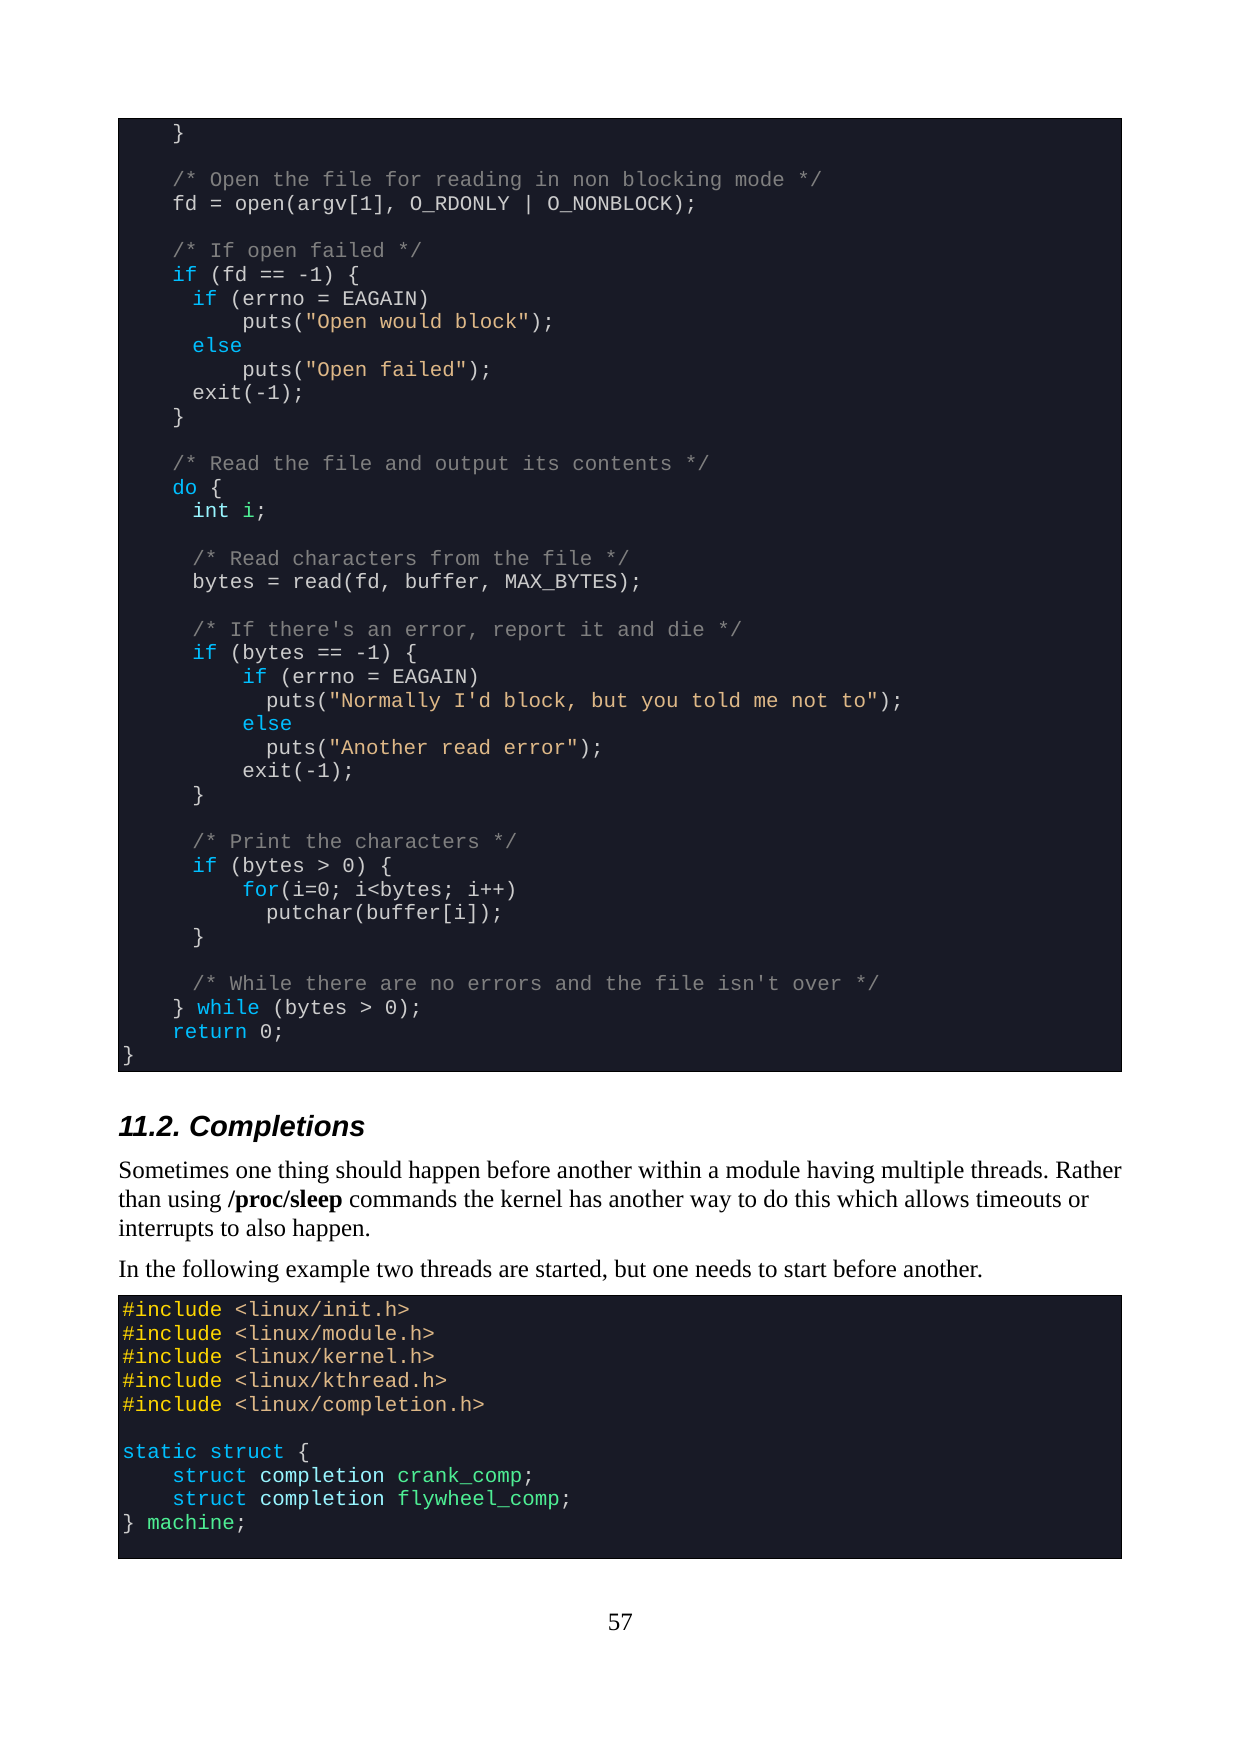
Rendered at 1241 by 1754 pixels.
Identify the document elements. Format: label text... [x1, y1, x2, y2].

text struct completion flywheel_comp; [119, 1484, 1121, 1508]
text return 0; [119, 1017, 1121, 1040]
text /* Print the characters */ [119, 827, 1121, 851]
text static struct { [119, 1437, 1121, 1461]
subtitle Completions [118, 1109, 1122, 1143]
text #include <linux/completion.h> [119, 1390, 1121, 1413]
text #include <linux/kthread.h> [119, 1366, 1121, 1390]
text /* Read the file and output its contents */ [119, 449, 1121, 473]
text /* Open the file for reading in non blocking mode */ [119, 165, 1121, 189]
text } [119, 922, 1121, 946]
text puts("Open would block"); [119, 307, 1121, 331]
text In the following example two threads are started, but one needs to start before another. [118, 1254, 1122, 1283]
text } while (bytes > 0); [119, 993, 1121, 1017]
text fd = open(argv[1], O_RDONLY | O_NONBLOCK); [119, 189, 1121, 213]
text /* If open failed */ [119, 236, 1121, 260]
text #include <linux/init.h> [119, 1296, 1121, 1319]
text #include <linux/kernel.h> [119, 1343, 1121, 1366]
text puts("Normally I'd block, but you told me not to"); [119, 686, 1121, 709]
text } [119, 402, 1121, 426]
text do { [119, 473, 1121, 496]
text if (fd == -1) { [119, 260, 1121, 284]
text else [119, 709, 1121, 733]
text } machine; [119, 1508, 1121, 1532]
text exit(-1); [119, 757, 1121, 780]
text } [119, 780, 1121, 804]
text exit(-1); [119, 378, 1121, 402]
text bytes = read(fd, buffer, MAX_BYTES); [119, 567, 1121, 591]
text if (errno = EAGAIN) [119, 284, 1121, 307]
text for(i=0; i<bytes; i++) [119, 875, 1121, 898]
text if (bytes == -1) { [119, 638, 1121, 662]
text puts("Open failed"); [119, 354, 1121, 378]
text if (errno = EAGAIN) [119, 662, 1121, 686]
text struct completion crank_comp; [119, 1461, 1121, 1484]
text #include <linux/module.h> [119, 1319, 1121, 1343]
text Sometimes one thing should happen before another within a module having multiple threads. Rather than using /proc/sleep commands the kernel has another way to do this which allows timeouts or interrupts to also happen. [118, 1155, 1122, 1242]
text puts("Another read error"); [119, 733, 1121, 757]
text else [119, 331, 1121, 354]
text putchar(buffer[i]); [119, 898, 1121, 922]
text /* Read characters from the file */ [119, 544, 1121, 567]
text } [119, 119, 1121, 142]
text /* While there are no errors and the file isn't over */ [119, 969, 1121, 993]
text int i; [119, 496, 1121, 520]
text if (bytes > 0) { [119, 851, 1121, 875]
text /* If there's an error, report it and die */ [119, 615, 1121, 638]
text } [119, 1040, 1121, 1071]
